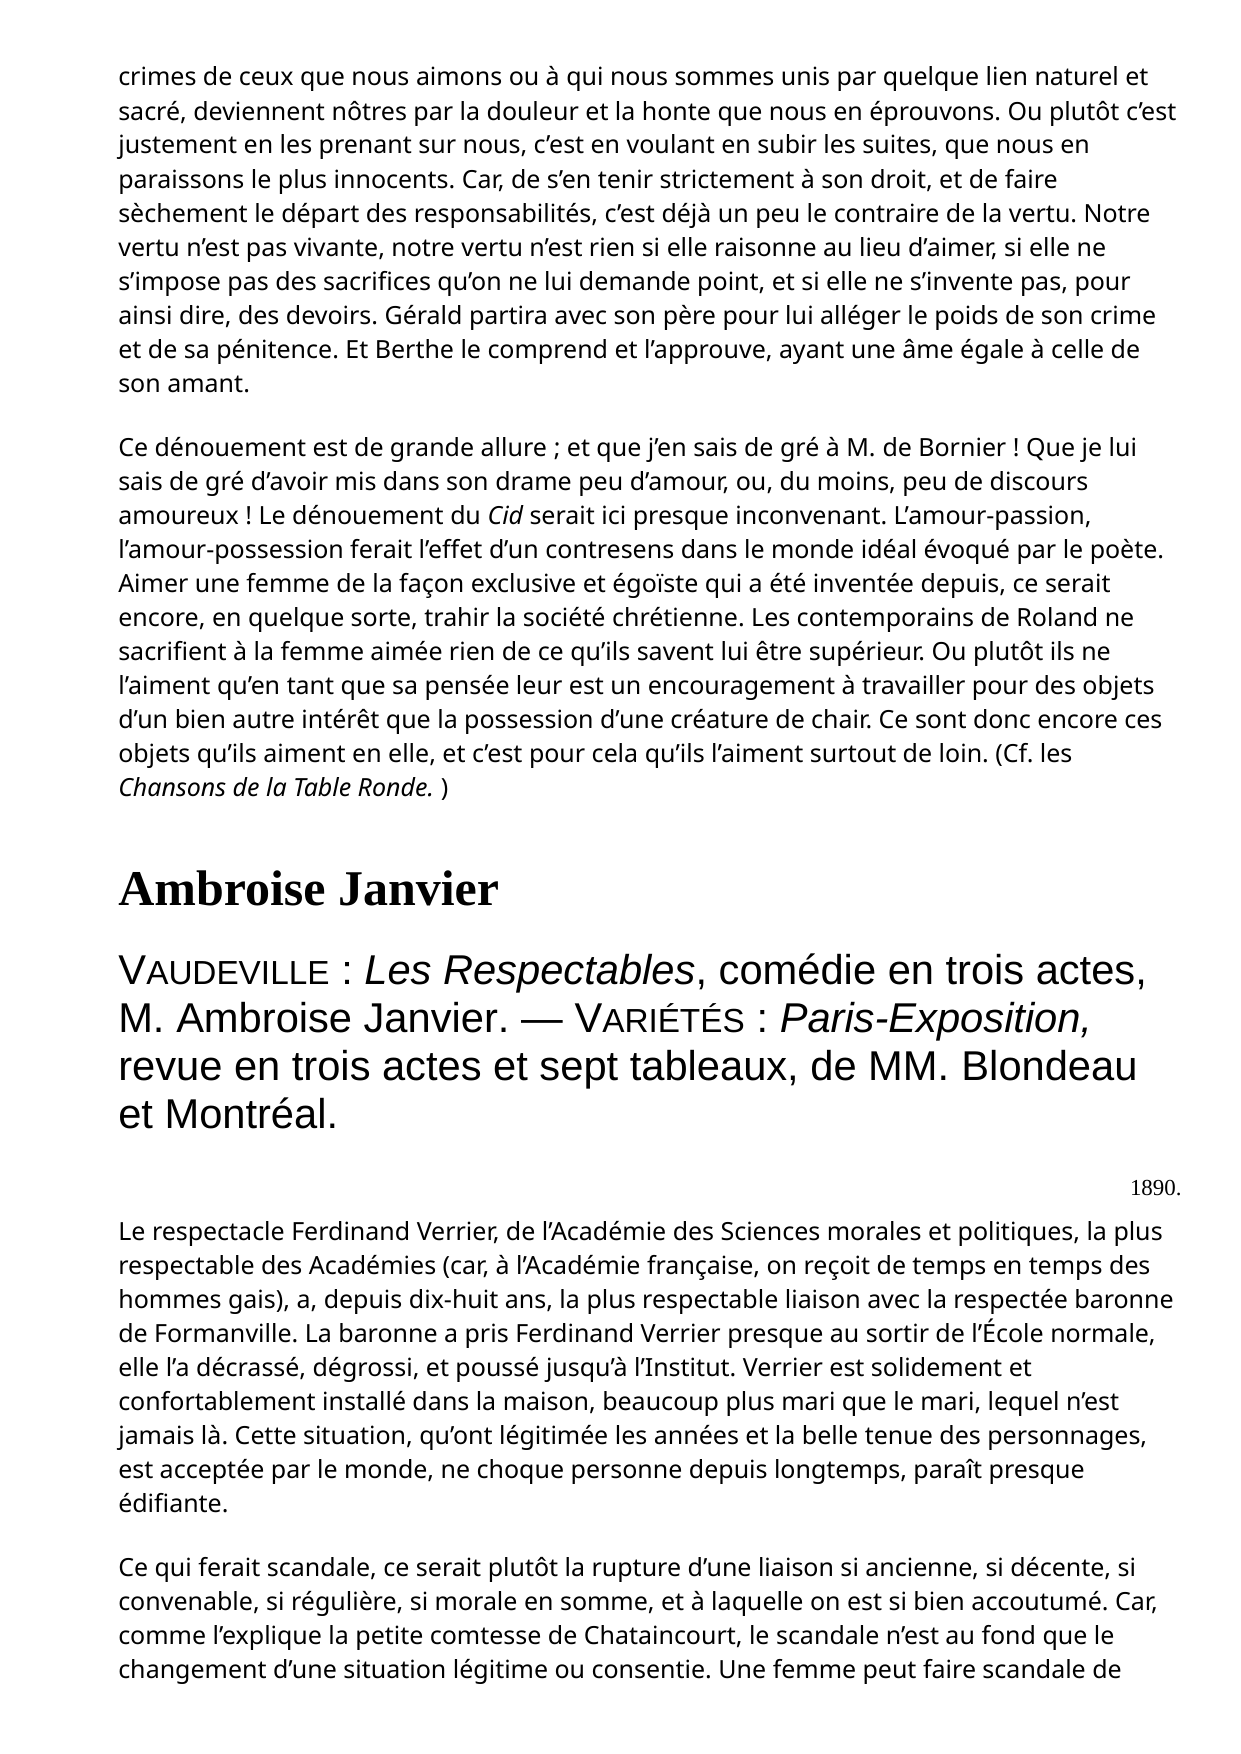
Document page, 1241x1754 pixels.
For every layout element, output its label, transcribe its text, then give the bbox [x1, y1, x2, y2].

text crimes de ceux que nous aimons ou à qui nous sommes unis par quelque lien naturel et sacré, deviennent nôtres par la douleur et la honte que nous en éprouvons. Ou plutôt c’est justement en les prenant sur nous, c’est en voulant en subir les suites, que nous en paraissons le plus innocents. Car, de s’en tenir strictement à son droit, et de faire sèchement le départ des responsabilités, c’est déjà un peu le contraire de la vertu. Notre vertu n’est pas vivante, notre vertu n’est rien si elle raisonne au lieu d’aimer, si elle ne s’impose pas des sacrifices qu’on ne lui demande point, et si elle ne s’invente pas, pour ainsi dire, des devoirs. Gérald partira avec son père pour lui alléger le poids de son crime et de sa pénitence. Et Berthe le comprend et l’approuve, ayant une âme égale à celle de son amant. [118, 59, 1181, 400]
text Vaudeville : Les Respectables, comédie en trois actes, M. Ambroise Janvier. — Variétés : Paris-Exposition, revue en trois actes et sept tableaux, de MM. Blondeau et Montréal. [118, 945, 1181, 1137]
text 1890. [118, 1174, 1181, 1201]
subtitle Ambroise Janvier [118, 858, 1181, 916]
text Le respectacle Ferdinand Verrier, de l’Académie des Sciences morales et politiques, la plus respectable des Académies (car, à l’Académie française, on reçoit de temps en temps des hommes gais), a, depuis dix-huit ans, la plus respectable liaison avec la respectée baronne de Formanville. La baronne a pris Ferdinand Verrier presque au sortir de l’École normale, elle l’a décrassé, dégrossi, et poussé jusqu’à l’Institut. Verrier est solidement et confortablement installé dans la maison, beaucoup plus mari que le mari, lequel n’est jamais là. Cette situation, qu’ont légitimée les années et la belle tenue des personnages, est acceptée par le monde, ne choque personne depuis longtemps, paraît presque édifiante. [118, 1213, 1181, 1520]
text Ce qui ferait scandale, ce serait plutôt la rupture d’une liaison si ancienne, si décente, si convenable, si régulière, si morale en somme, et à laquelle on est si bien accoutumé. Car, comme l’explique la petite comtesse de Chataincourt, le scandale n’est au fond que le changement d’une situation légitime ou consentie. Une femme peut faire scandale de [118, 1549, 1181, 1686]
text Ce dénouement est de grande allure ; et que j’en sais de gré à M. de Bornier ! Que je lui sais de gré d’avoir mis dans son drame peu d’amour, ou, du moins, peu de discours amoureux ! Le dénouement du Cid serait ici presque inconvenant. L’amour-passion, l’amour-possession ferait l’effet d’un contresens dans le monde idéal évoqué par le poète. Aimer une femme de la façon exclusive et égoïste qui a été inventée depuis, ce serait encore, en quelque sorte, trahir la société chrétienne. Les contemporains de Roland ne sacrifient à la femme aimée rien de ce qu’ils savent lui être supérieur. Ou plutôt ils ne l’aiment qu’en tant que sa pensée leur est un encouragement à travailler pour des objets d’un bien autre intérêt que la possession d’une créature de chair. Ce sont donc encore ces objets qu’ils aiment en elle, et c’est pour cela qu’ils l’aiment surtout de loin. (Cf. les Chansons de la Table Ronde. ) [118, 429, 1181, 804]
